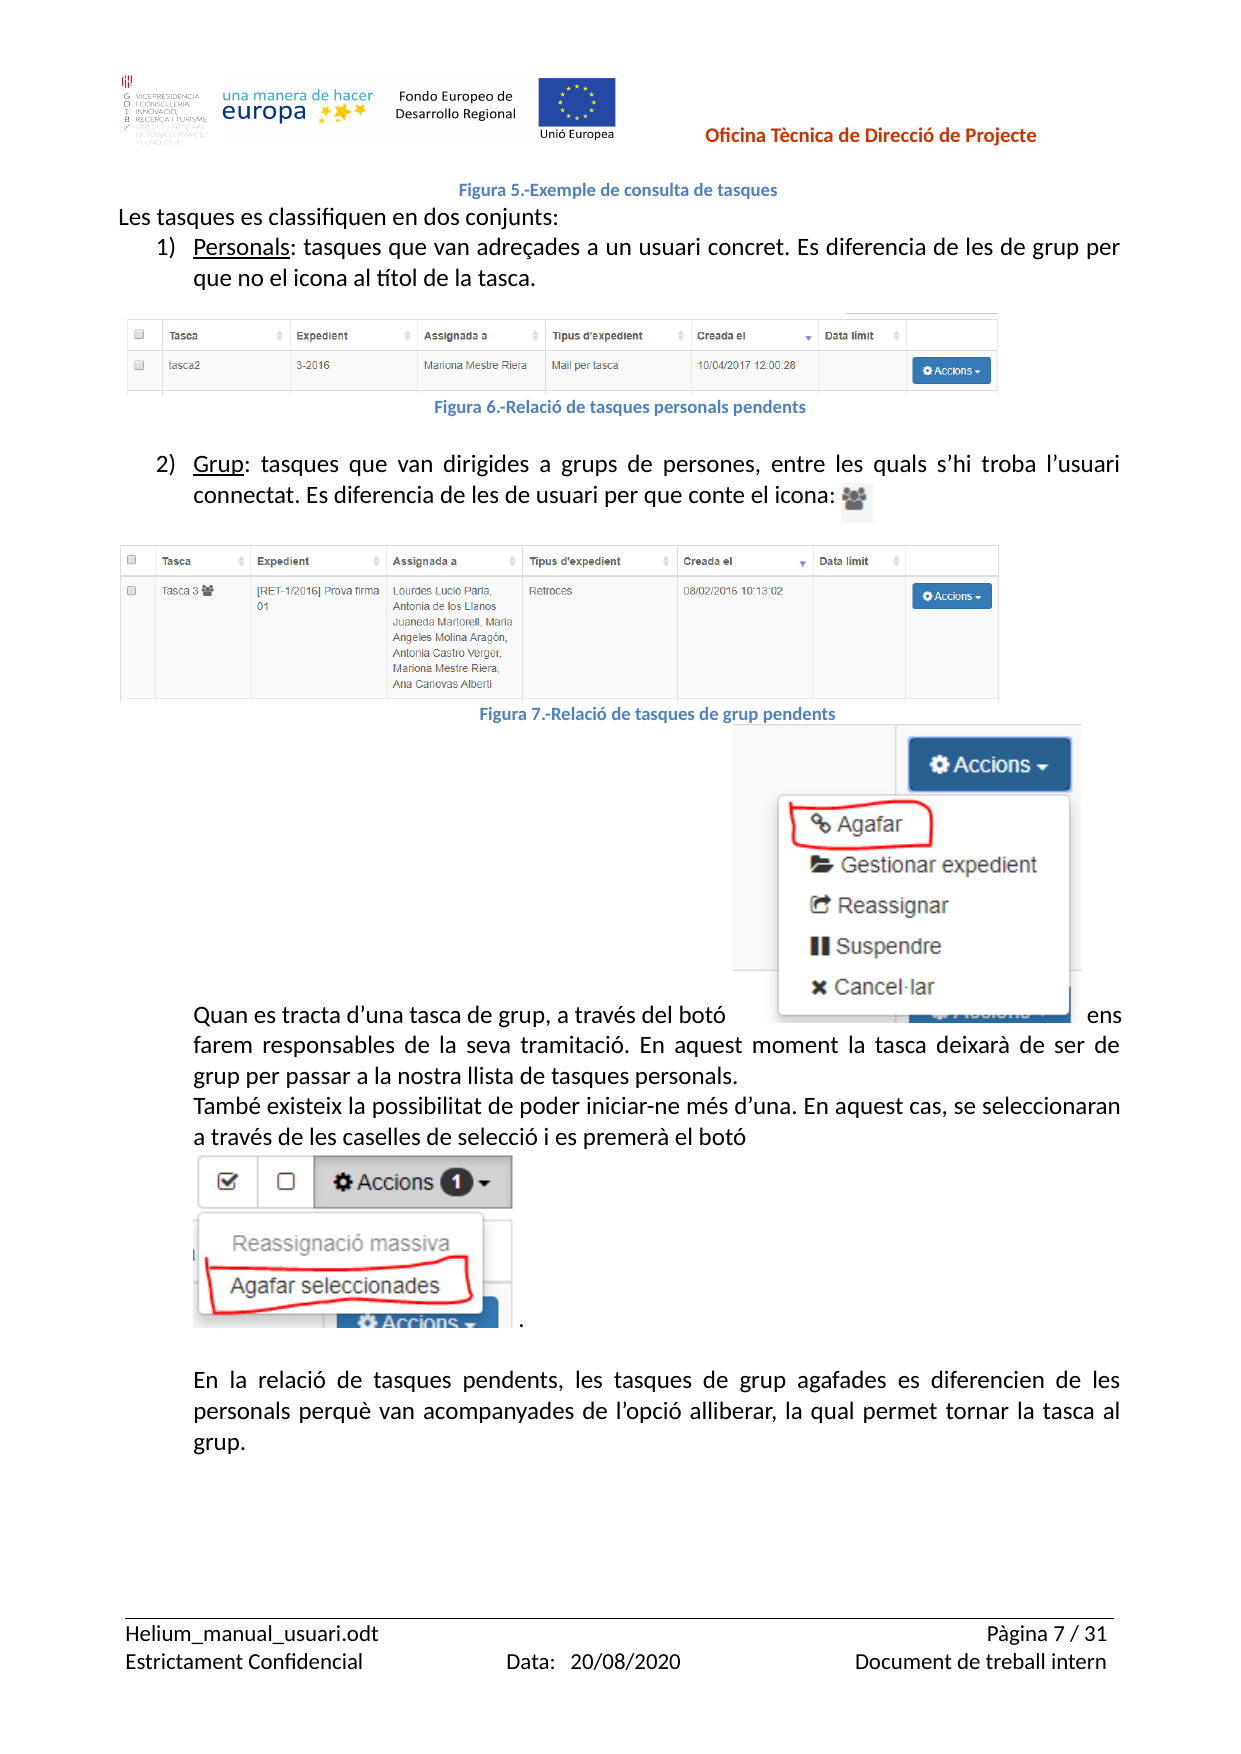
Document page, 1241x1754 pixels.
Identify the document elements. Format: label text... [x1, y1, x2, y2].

picture [118, 73, 213, 147]
list . [193, 1151, 1122, 1334]
picture [732, 724, 1082, 1023]
picture [841, 483, 873, 523]
text Figura 7.-Relació de tasques de grup pendents [193, 702, 1122, 724]
list En la relació de tasques pendents, les tasques de grup agafades es diferencien de les personals perquè van acompanyades de l’opció alliberar, la qual permet tornar la tasca al grup. [193, 1365, 1122, 1456]
picture [118, 543, 1004, 702]
list Personals: tasques que van adreçades a un usuari concret. Es diferencia de les de grup per que no el icona al títol de la tasca. [156, 231, 1122, 292]
list També existeix la possibilitat de poder iniciar-ne més d’una. En aquest cas, se seleccionaran a través de les caselles de selecció i es premerà el botó [193, 1090, 1122, 1151]
picture [193, 1151, 519, 1328]
list Quan es tracta d’una tasca de grup, a través del botó ens farem responsables de la seva tramitació. En aquest moment la tasca deixarà de ser de grup per passar a la nostra llista de tasques personals. [193, 724, 1122, 1090]
picture [118, 313, 1004, 395]
list Grup: tasques que van dirigides a grups de persones, entre les quals s’hi troba l’usuari connectat. Es diferencia de les de usuari per que conte el icona: [156, 448, 1122, 523]
text Les tasques es classifiquen en dos conjunts: [118, 201, 1122, 231]
text Figura 6.-Relació de tasques personals pendents [118, 395, 1122, 418]
picture [219, 73, 621, 147]
text Figura 5.-Exemple de consulta de tasques [118, 178, 1122, 201]
